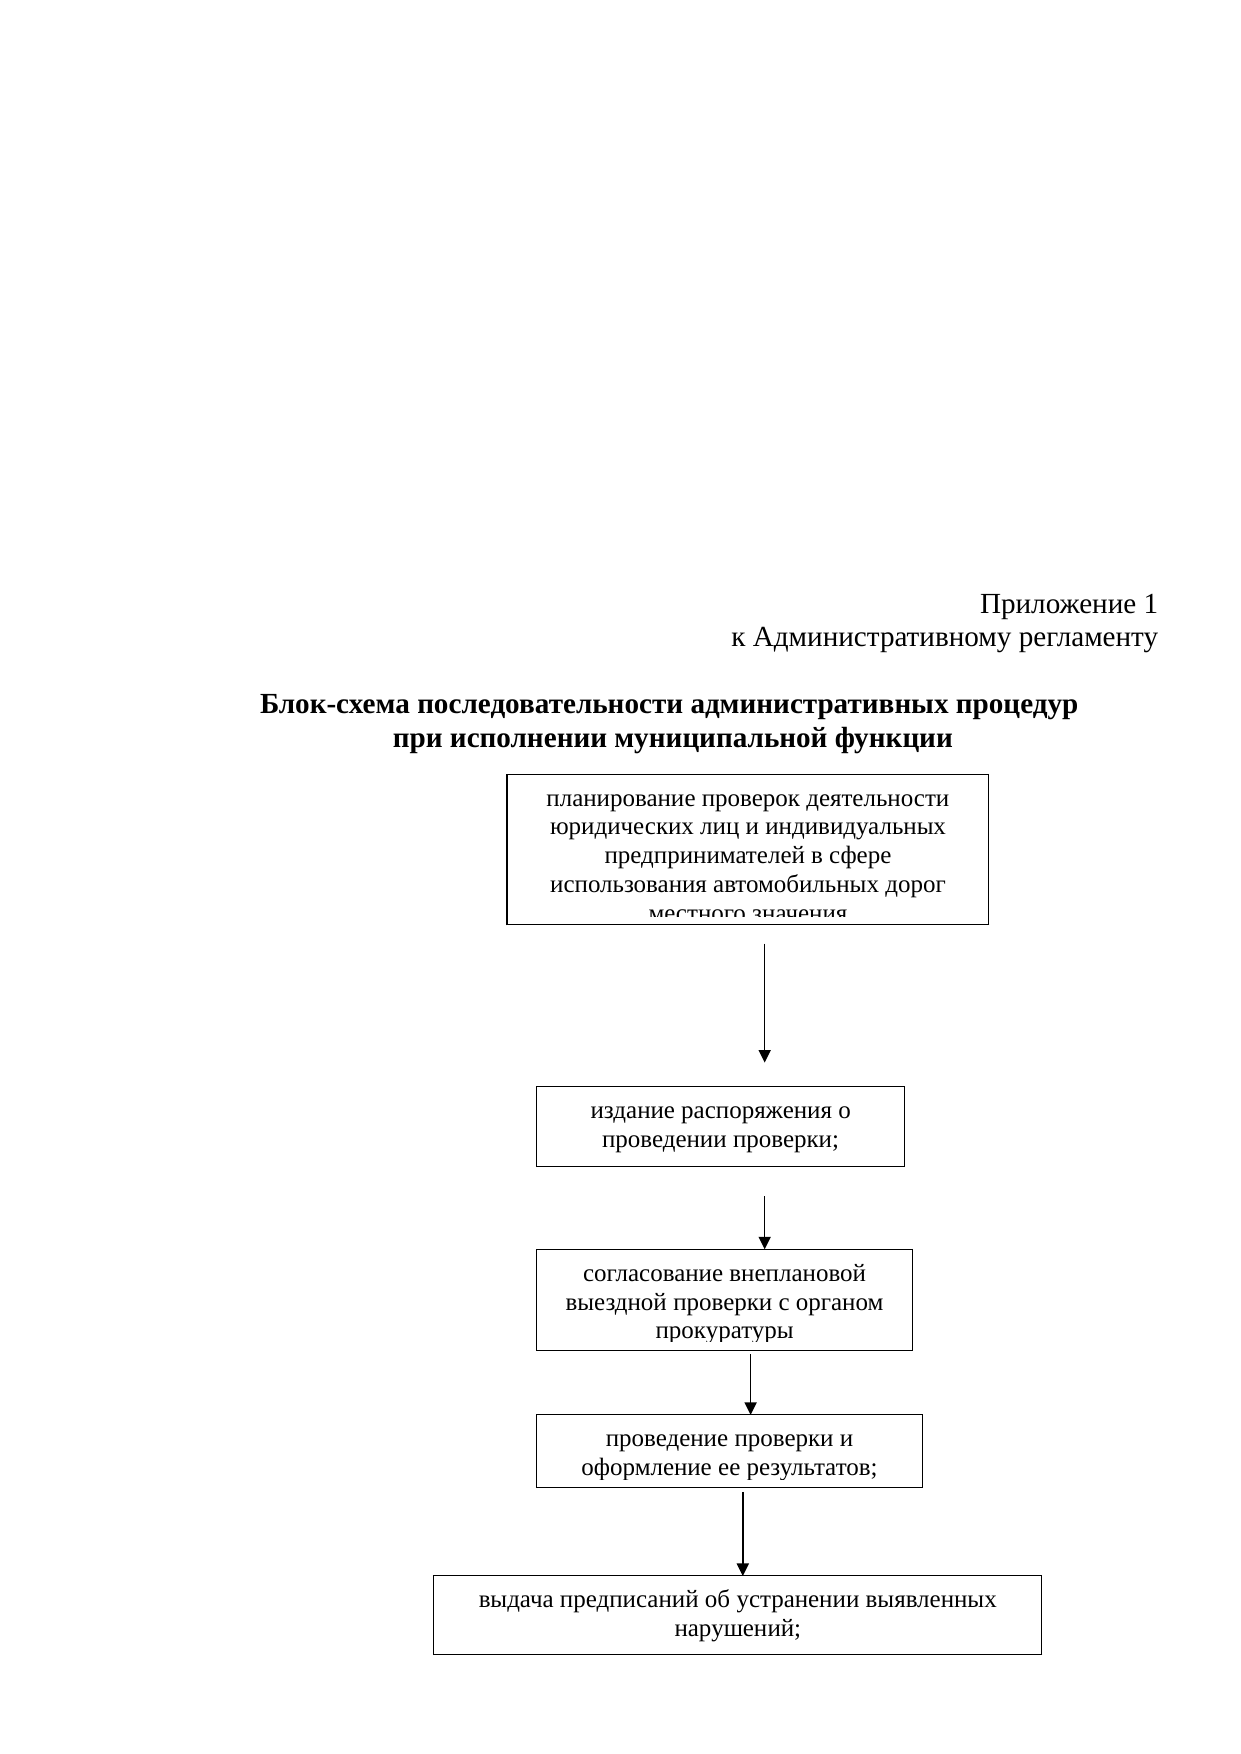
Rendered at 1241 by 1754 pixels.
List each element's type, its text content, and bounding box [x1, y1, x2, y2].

text издание распоряжения о проведении проверки; [553, 1095, 888, 1153]
text планирование проверок деятельности юридических лиц и индивидуальных предпринимателей в сфере использования автомобильных дорог местного значения [523, 783, 973, 916]
text выдача предписаний об устранении выявленных нарушений; [449, 1584, 1026, 1642]
text к Административному регламенту [187, 619, 1158, 653]
text проведение проверки и оформление ее результатов; [553, 1423, 906, 1479]
text при исполнении муниципальной функции [187, 720, 1158, 754]
text Блок-схема последовательности административных процедур [187, 687, 1158, 720]
text Приложение 1 [187, 586, 1158, 619]
text согласование внеплановой выездной проверки с органом прокуратуры [553, 1258, 896, 1342]
